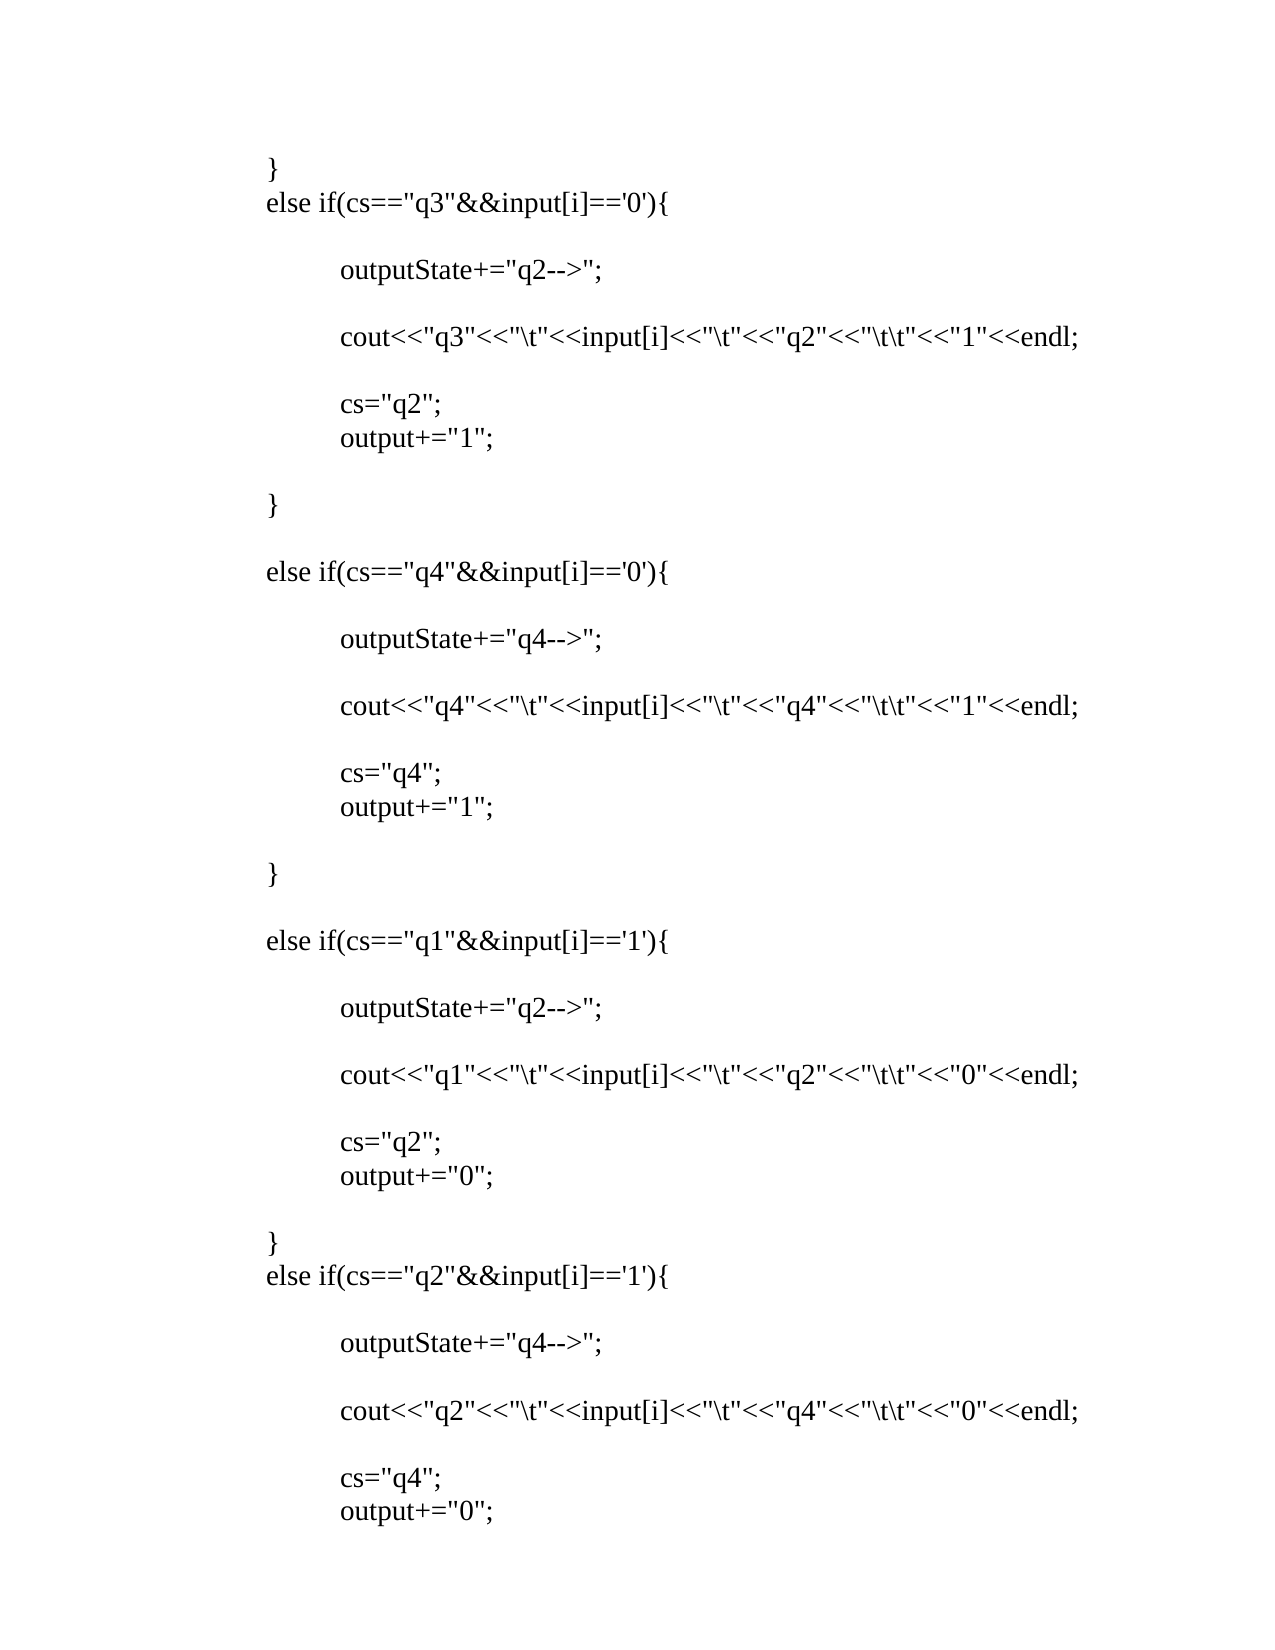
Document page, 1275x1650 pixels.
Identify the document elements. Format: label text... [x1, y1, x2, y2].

text cs="q2"; [118, 1124, 1157, 1158]
text } [118, 856, 1157, 889]
text outputState+="q2-->"; [118, 252, 1157, 286]
text else if(cs=="q3"&&input[i]=='0'){ [118, 185, 1157, 219]
text else if(cs=="q4"&&input[i]=='0'){ [118, 554, 1157, 588]
text cout<<"q3"<<"\t"<<input[i]<<"\t"<<"q2"<<"\t\t"<<"1"<<endl; [118, 319, 1157, 353]
text else if(cs=="q1"&&input[i]=='1'){ [118, 923, 1157, 957]
text cs="q2"; [118, 386, 1157, 420]
text cs="q4"; [118, 755, 1157, 789]
text output+="1"; [118, 420, 1157, 453]
text output+="1"; [118, 789, 1157, 822]
text output+="0"; [118, 1158, 1157, 1191]
text outputState+="q2-->"; [118, 990, 1157, 1024]
text cout<<"q1"<<"\t"<<input[i]<<"\t"<<"q2"<<"\t\t"<<"0"<<endl; [118, 1057, 1157, 1091]
text cs="q4"; [118, 1460, 1157, 1493]
text outputState+="q4-->"; [118, 621, 1157, 655]
text cout<<"q2"<<"\t"<<input[i]<<"\t"<<"q4"<<"\t\t"<<"0"<<endl; [118, 1393, 1157, 1426]
text else if(cs=="q2"&&input[i]=='1'){ [118, 1258, 1157, 1292]
text output+="0"; [118, 1493, 1157, 1527]
text } [118, 1225, 1157, 1258]
text outputState+="q4-->"; [118, 1326, 1157, 1359]
text } [118, 152, 1157, 185]
text } [118, 487, 1157, 521]
text cout<<"q4"<<"\t"<<input[i]<<"\t"<<"q4"<<"\t\t"<<"1"<<endl; [118, 688, 1157, 722]
